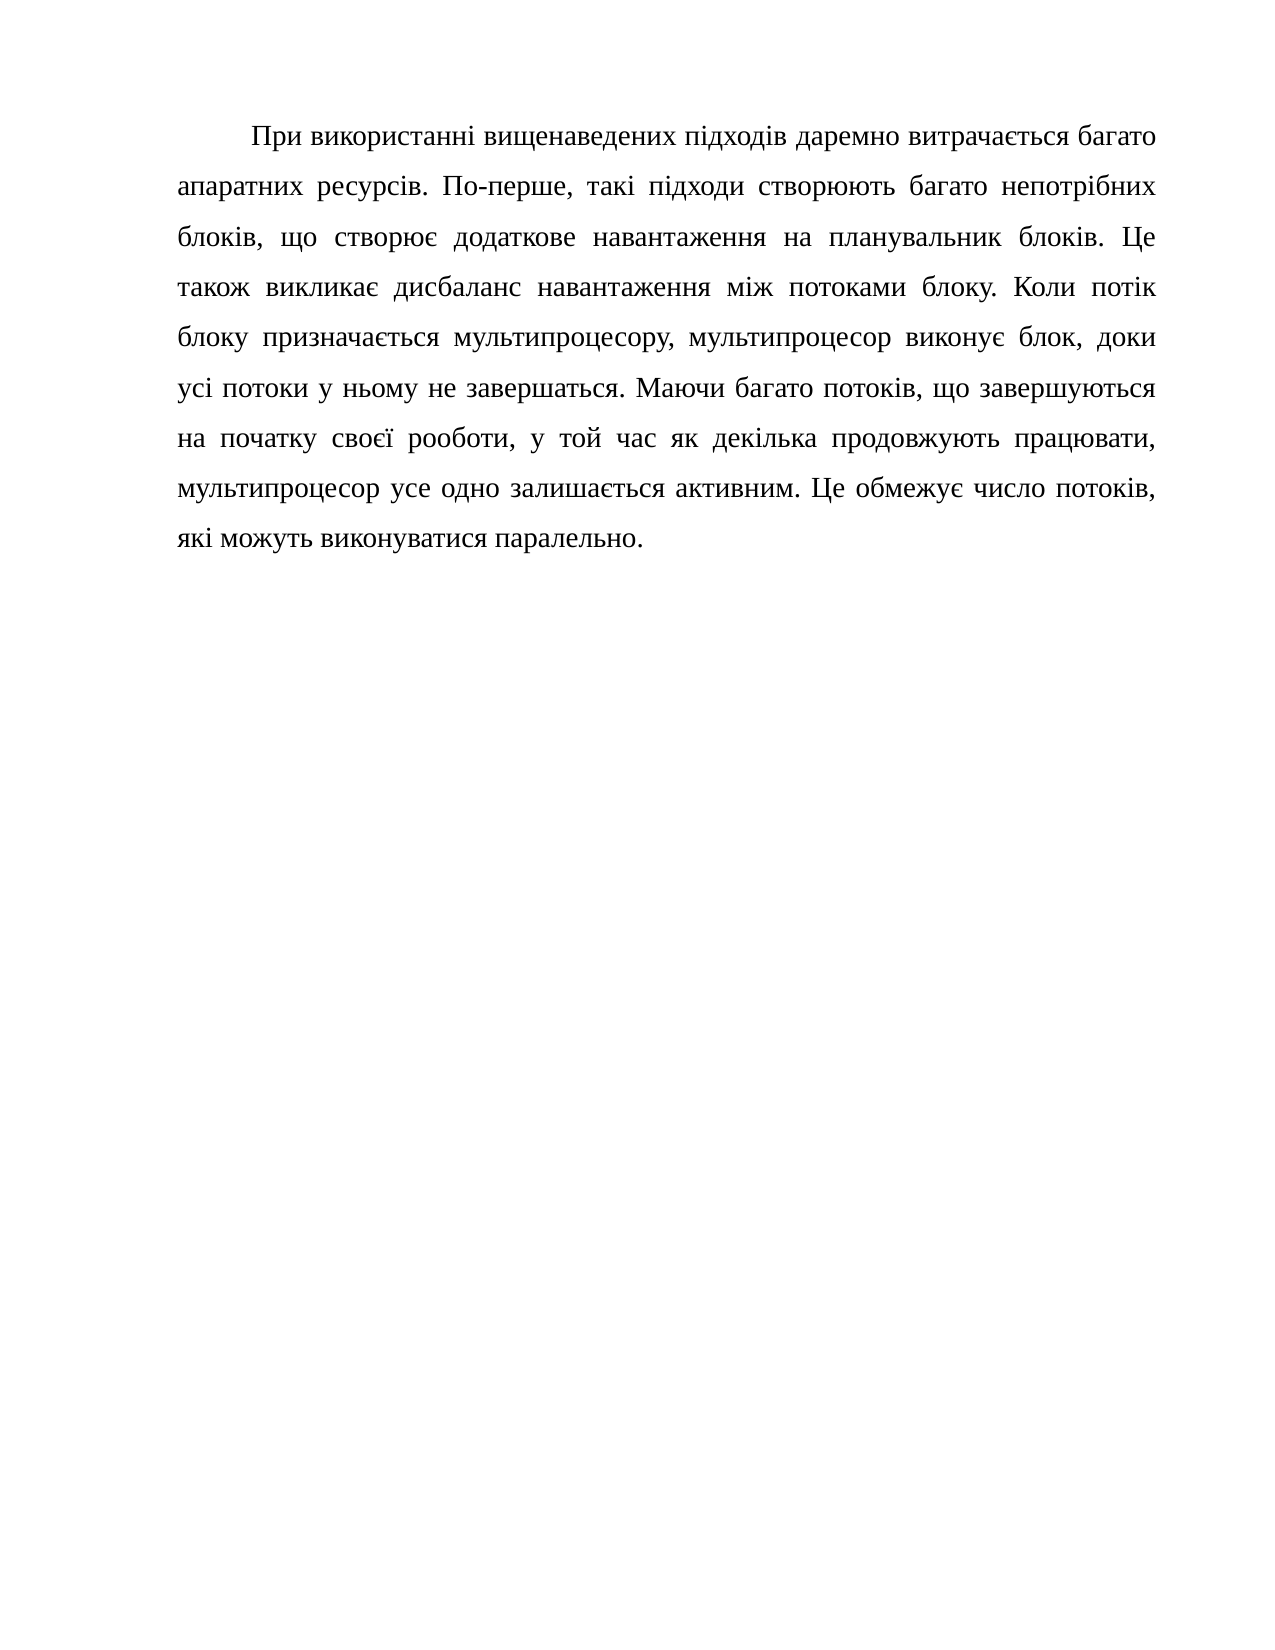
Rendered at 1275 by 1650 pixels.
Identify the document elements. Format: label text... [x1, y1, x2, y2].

text При використанні вищенаведених підходів даремно витрачається багато апаратних ресурсів. По-перше, такі підходи створюють багато непотрібних блоків, що створює додаткове навантаження на планувальник блоків. Це також викликає дисбаланс навантаження між потоками блоку. Коли потік блоку призначається мультипроцесору, мультипроцесор виконує блок, доки усі потоки у ньому не завершаться. Маючи багато потоків, що завершуються на початку своєї рооботи, у той час як декілька продовжують працювати, мультипроцесор усе одно залишається активним. Це обмежує число потоків, які можуть виконуватися паралельно. [177, 118, 1157, 554]
